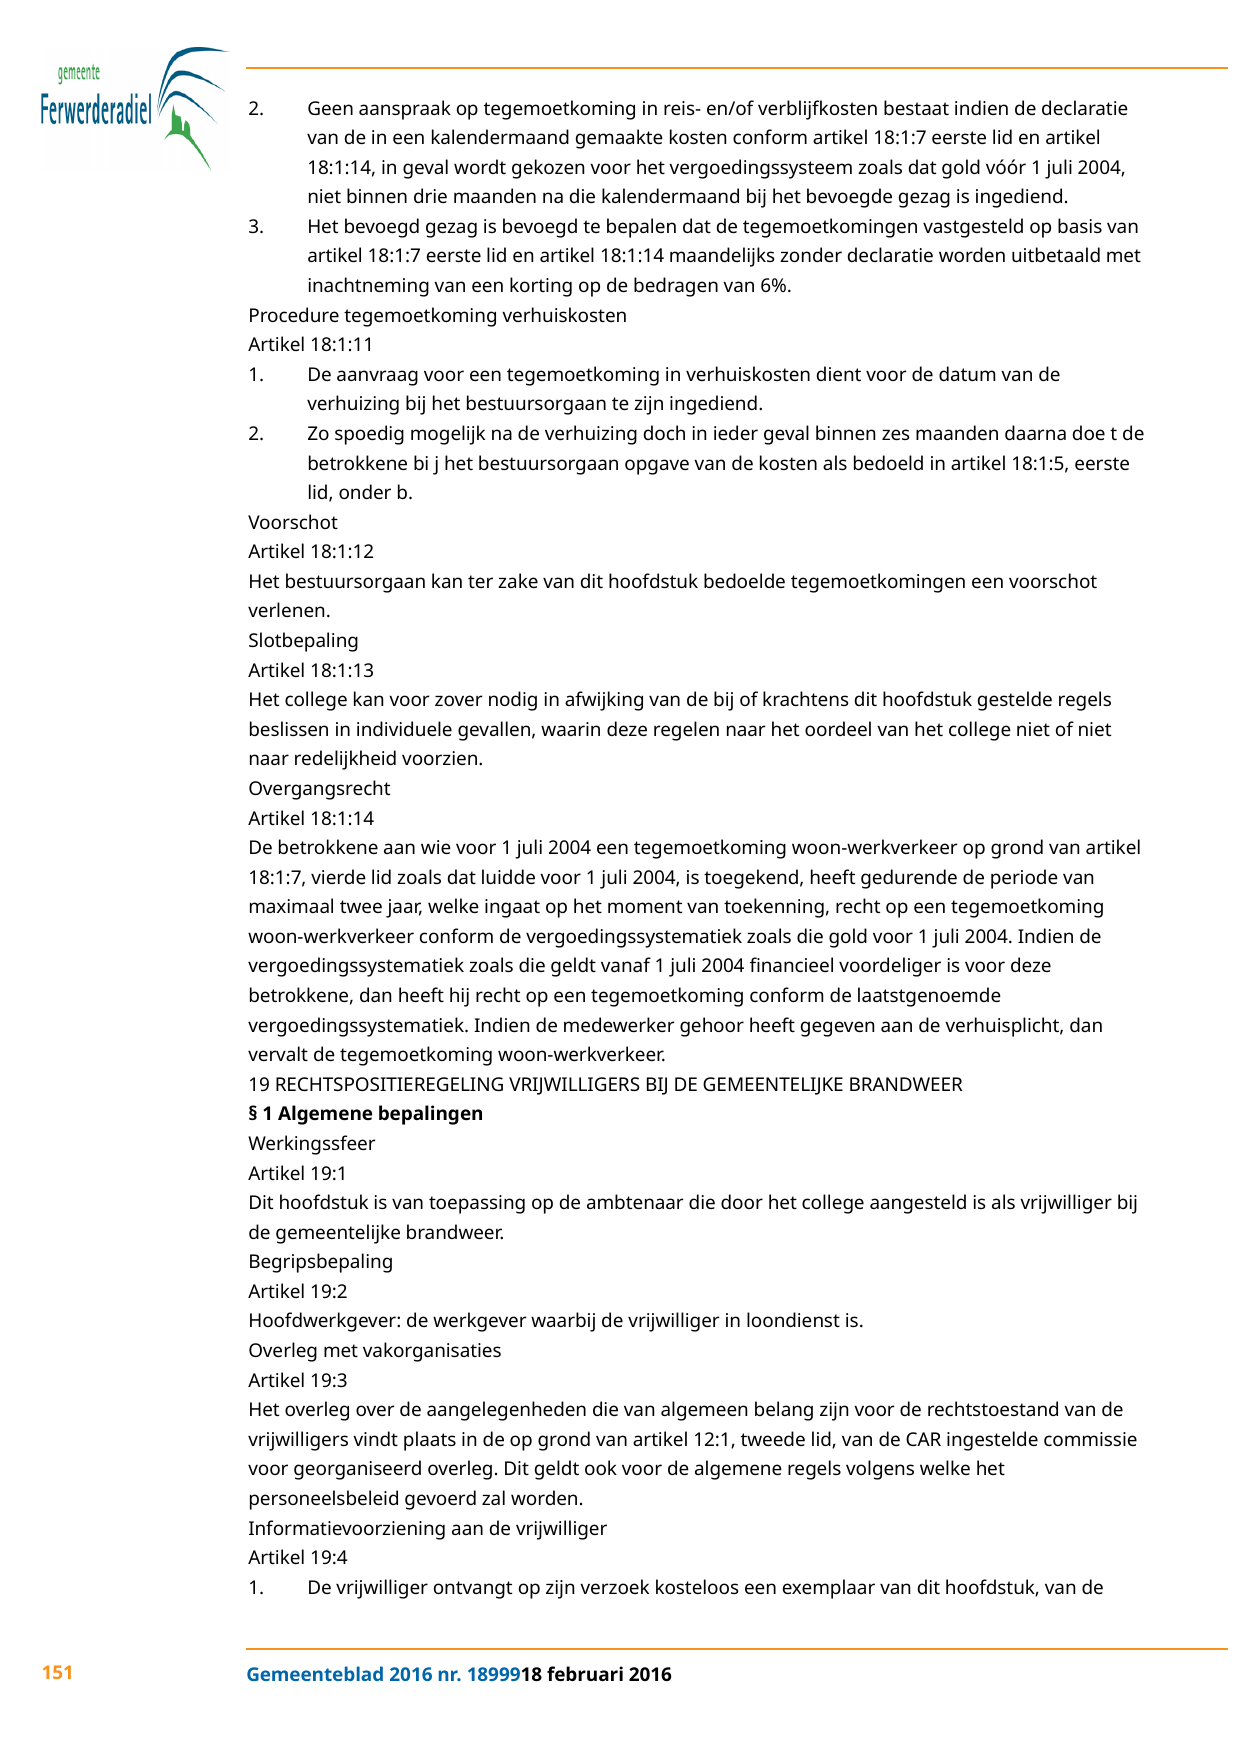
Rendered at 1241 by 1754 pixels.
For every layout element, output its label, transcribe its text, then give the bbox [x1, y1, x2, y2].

text Voorschot [248, 509, 1152, 535]
text Slotbepaling [248, 627, 1152, 653]
text § 1 Algemene bepalingen [248, 1101, 1152, 1126]
list De vrijwilliger ontvangt op zijn verzoek kosteloos een exemplaar van dit hoofdstuk, van de [248, 1574, 1152, 1600]
text Informatievoorziening aan de vrijwilliger [248, 1515, 1152, 1541]
text Procedure tegemoetkoming verhuiskosten [248, 302, 1152, 328]
text Overgangsrecht [248, 775, 1152, 801]
text Werkingssfeer [248, 1130, 1152, 1156]
text 19 RECHTSPOSITIEREGELING VRIJWILLIGERS BIJ DE GEMEENTELIJKE BRANDWEER [248, 1071, 1152, 1097]
text Overleg met vakorganisaties [248, 1337, 1152, 1363]
text Artikel 18:1:14 [248, 805, 1152, 831]
text Het bestuursorgaan kan ter zake van dit hoofdstuk bedoelde tegemoetkomingen een voorschot verlenen. [248, 568, 1152, 623]
text Artikel 19:4 [248, 1544, 1152, 1570]
list De aanvraag voor een tegemoetkoming in verhuiskosten dient voor de datum van de verhuizing bij het bestuursorgaan te zijn ingediend. [248, 361, 1152, 416]
text Het college kan voor zover nodig in afwijking van de bij of krachtens dit hoofdstuk gestelde regels beslissen in individuele gevallen, waarin deze regelen naar het oordeel van het college niet of niet naar redelijkheid voorzien. [248, 686, 1152, 771]
text Dit hoofdstuk is van toepassing op de ambtenaar die door het college aangesteld is als vrijwilliger bij de gemeentelijke brandweer. [248, 1189, 1152, 1245]
text Begripsbepaling [248, 1248, 1152, 1274]
text De betrokkene aan wie voor 1 juli 2004 een tegemoetkoming woon-werkverkeer op grond van artikel 18:1:7, vierde lid zoals dat luidde voor 1 juli 2004, is toegekend, heeft gedurende de periode van maximaal twee jaar, welke ingaat op het moment van toekenning, recht op een tegemoetkoming woon-werkverkeer conform de vergoedingssystematiek zoals die gold voor 1 juli 2004. Indien de vergoedingssystematiek zoals die geldt vanaf 1 juli 2004 financieel voordeliger is voor deze betrokkene, dan heeft hij recht op een tegemoetkoming conform de laatstgenoemde vergoedingssystematiek. Indien de medewerker gehoor heeft gegeven aan de verhuisplicht, dan vervalt de tegemoetkoming woon-werkverkeer. [248, 834, 1152, 1067]
picture [41, 47, 231, 172]
text Artikel 18:1:12 [248, 538, 1152, 564]
list Zo spoedig mogelijk na de verhuizing doch in ieder geval binnen zes maanden daarna doe t de betrokkene bi j het bestuursorgaan opgave van de kosten als bedoeld in artikel 18:1:5, eerste lid, onder b. [248, 420, 1152, 505]
text Artikel 19:3 [248, 1367, 1152, 1393]
text Het overleg over de aangelegenheden die van algemeen belang zijn voor de rechtstoestand van de vrijwilligers vindt plaats in de op grond van artikel 12:1, tweede lid, van de CAR ingestelde commissie voor georganiseerd overleg. Dit geldt ook voor de algemene regels volgens welke het personeelsbeleid gevoerd zal worden. [248, 1396, 1152, 1511]
list Geen aanspraak op tegemoetkoming in reis- en/of verblijfkosten bestaat indien de declaratie van de in een kalendermaand gemaakte kosten conform artikel 18:1:7 eerste lid en artikel 18:1:14, in geval wordt gekozen voor het vergoedingssysteem zoals dat gold vóór 1 juli 2004, niet binnen drie maanden na die kalendermaand bij het bevoegde gezag is ingediend. [248, 95, 1152, 209]
list Het bevoegd gezag is bevoegd te bepalen dat de tegemoetkomingen vastgesteld op basis van artikel 18:1:7 eerste lid en artikel 18:1:14 maandelijks zonder declaratie worden uitbetaald met inachtneming van een korting op de bedragen van 6%. [248, 213, 1152, 298]
text Artikel 18:1:13 [248, 657, 1152, 683]
text Artikel 18:1:11 [248, 331, 1152, 357]
text Artikel 19:1 [248, 1160, 1152, 1186]
text Hoofdwerkgever: de werkgever waarbij de vrijwilliger in loondienst is. [248, 1308, 1152, 1333]
text Artikel 19:2 [248, 1278, 1152, 1304]
